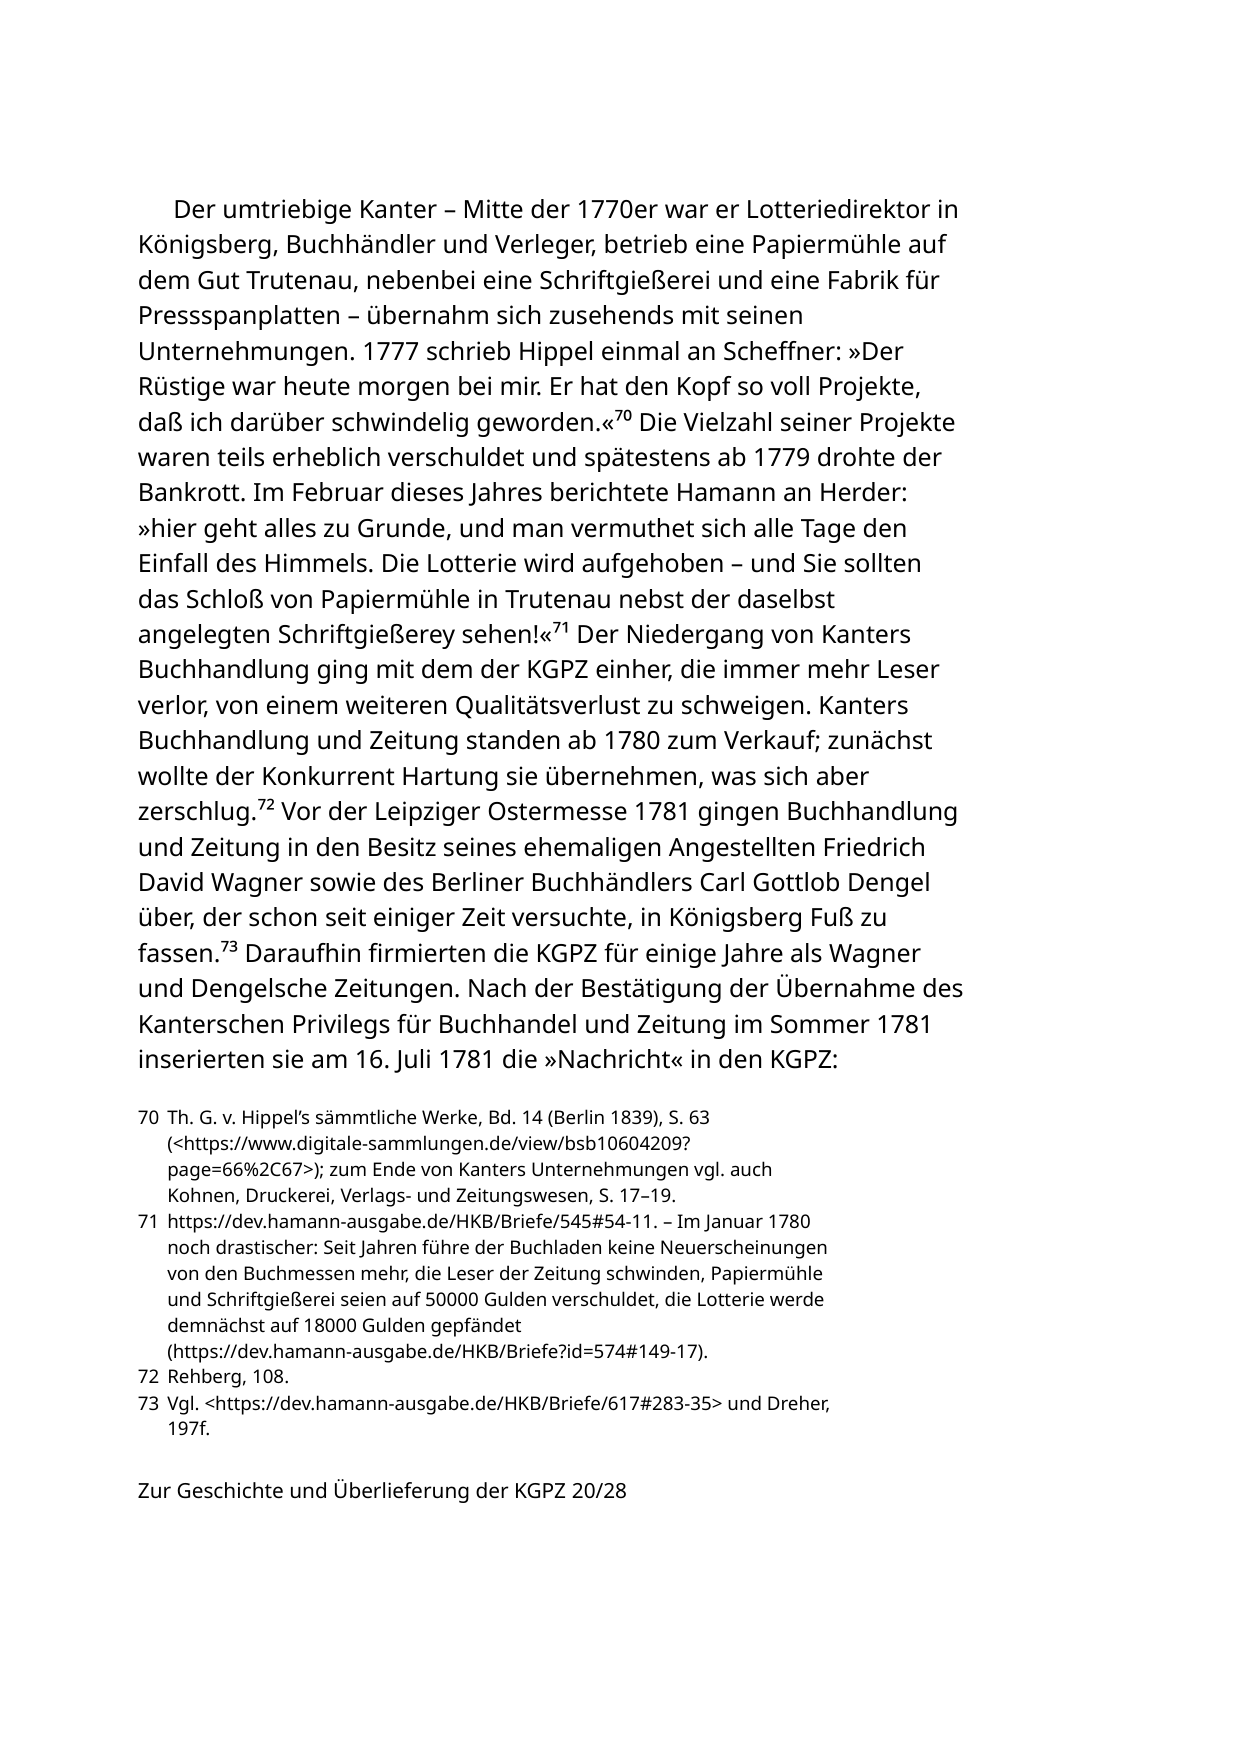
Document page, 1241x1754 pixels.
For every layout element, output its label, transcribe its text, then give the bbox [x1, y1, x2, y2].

text Th. G. v. Hippel’s sämmtliche Werke, Bd. 14 (Berlin 1839), S. 63 (<https://www.digitale-sammlungen.de/view/bsb10604209?page=66%2C67>); zum Ende von Kanters Unternehmungen vgl. auch Kohnen, Druckerei, Verlags- und Zeitungswesen, S. 17–19. [138, 1104, 846, 1208]
text https://dev.hamann-ausgabe.de/HKB/Briefe/545#54-11. – Im Januar 1780 noch drastischer: Seit Jahren führe der Buchladen keine Neuerscheinungen von den Buchmessen mehr, die Leser der Zeitung schwinden, Papiermühle und Schriftgießerei seien auf 50000 Gulden verschuldet, die Lotterie werde demnächst auf 18000 Gulden gepfändet (https://dev.hamann-ausgabe.de/HKB/Briefe?id=574#149-17). [138, 1208, 846, 1363]
text Der umtriebige Kanter – Mitte der 1770er war er Lotteriedirektor in Königsberg, Buchhändler und Verleger, betrieb eine Papiermühle auf dem Gut Trutenau, nebenbei eine Schriftgießerei und eine Fabrik für Pressspanplatten – übernahm sich zusehends mit seinen Unternehmungen. 1777 schrieb Hippel einmal an Scheffner: »Der Rüstige war heute morgen bei mir. Er hat den Kopf so voll Projekte, daß ich darüber schwindelig geworden.« Die Vielzahl seiner Projekte waren teils erheblich verschuldet und spätestens ab 1779 drohte der Bankrott. Im Februar dieses Jahres berichtete Hamann an Herder: »hier geht alles zu Grunde, und man vermuthet sich alle Tage den Einfall des Himmels. Die Lotterie wird aufgehoben – und Sie sollten das Schloß von Papiermühle in Trutenau nebst der daselbst angelegten Schriftgießerey sehen!« Der Niedergang von Kanters Buchhandlung ging mit dem der KGPZ einher, die immer mehr Leser verlor, von einem weiteren Qualitätsverlust zu schweigen. Kanters Buchhandlung und Zeitung standen ab 1780 zum Verkauf; zunächst wollte der Konkurrent Hartung sie übernehmen, was sich aber zerschlug. Vor der Leipziger Ostermesse 1781 gingen Buchhandlung und Zeitung in den Besitz seines ehemaligen Angestellten Friedrich David Wagner sowie des Berliner Buchhändlers Carl Gottlob Dengel über, der schon seit einiger Zeit versuchte, in Königsberg Fuß zu fassen. Daraufhin firmierten die KGPZ für einige Jahre als Wagner und Dengelsche Zeitungen. Nach der Bestätigung der Übernahme des Kanterschen Privilegs für Buchhandel und Zeitung im Sommer 1781 inserierten sie am 16. Juli 1781 die »Nachricht« in den KGPZ: [138, 190, 964, 1076]
text Vgl. <https://dev.hamann-ausgabe.de/HKB/Briefe/617#283-35> und Dreher, 197f. [138, 1389, 846, 1441]
text Rehberg, 108. [138, 1363, 846, 1389]
